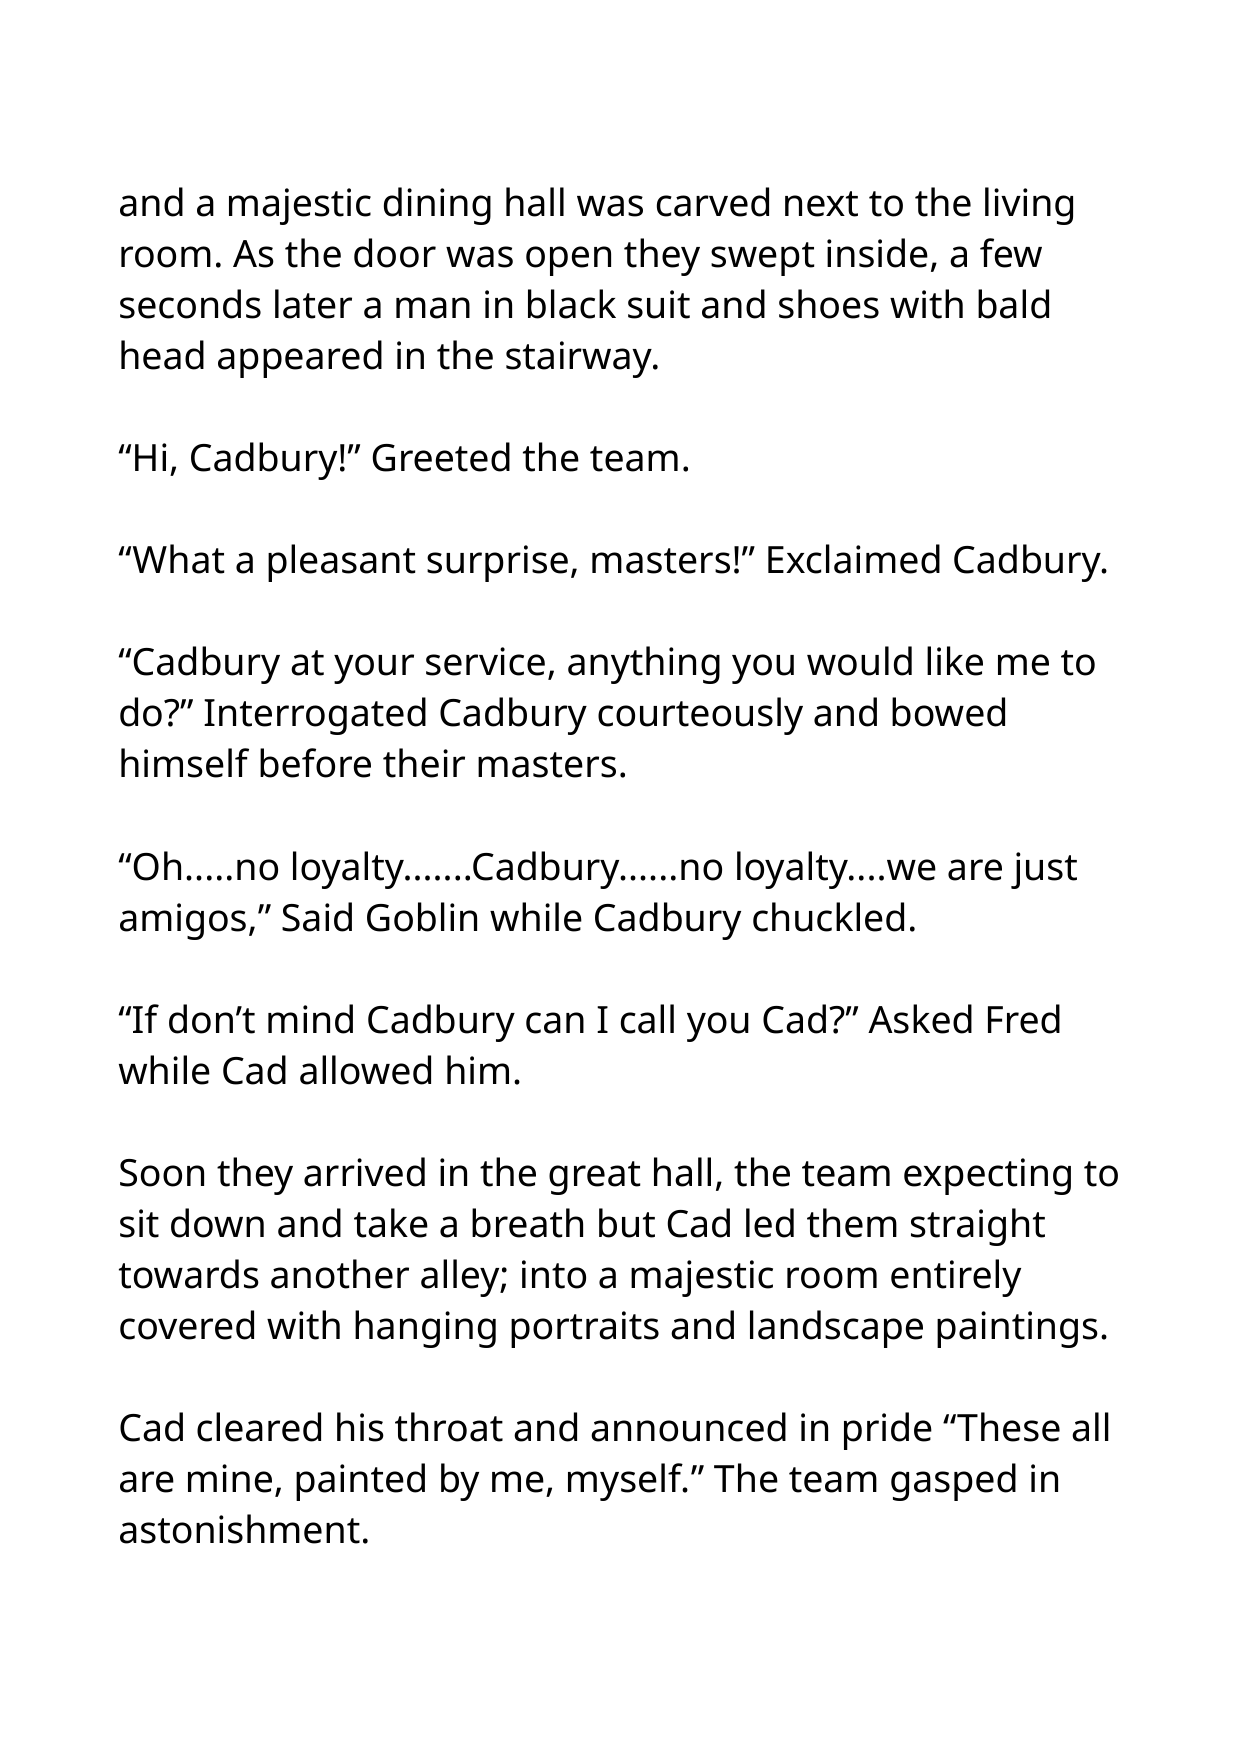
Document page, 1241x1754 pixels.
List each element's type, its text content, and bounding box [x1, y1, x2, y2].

text “Oh.....no loyalty.......Cadbury......no loyalty....we are just amigos,” Said Goblin while Cadbury chuckled. [118, 840, 1122, 942]
text Soon they arrived in the great hall, the team expecting to sit down and take a breath but Cad led them straight towards another alley; into a majestic room entirely covered with hanging portraits and landscape paintings. [118, 1146, 1122, 1350]
text “If don’t mind Cadbury can I call you Cad?” Asked Fred while Cad allowed him. [118, 993, 1122, 1095]
text and a majestic dining hall was carved next to the living room. As the door was open they swept inside, a few seconds later a man in black suit and shoes with bald head appeared in the stairway. [118, 176, 1122, 381]
text “Hi, Cadbury!” Greeted the team. [118, 432, 1122, 483]
text “Cadbury at your service, anything you would like me to do?” Interrogated Cadbury courteously and bowed himself before their masters. [118, 636, 1122, 789]
text “What a pleasant surprise, masters!” Exclaimed Cadbury. [118, 534, 1122, 585]
text Cad cleared his throat and announced in pride “These all are mine, painted by me, myself.” The team gasped in astonishment. [118, 1401, 1122, 1554]
